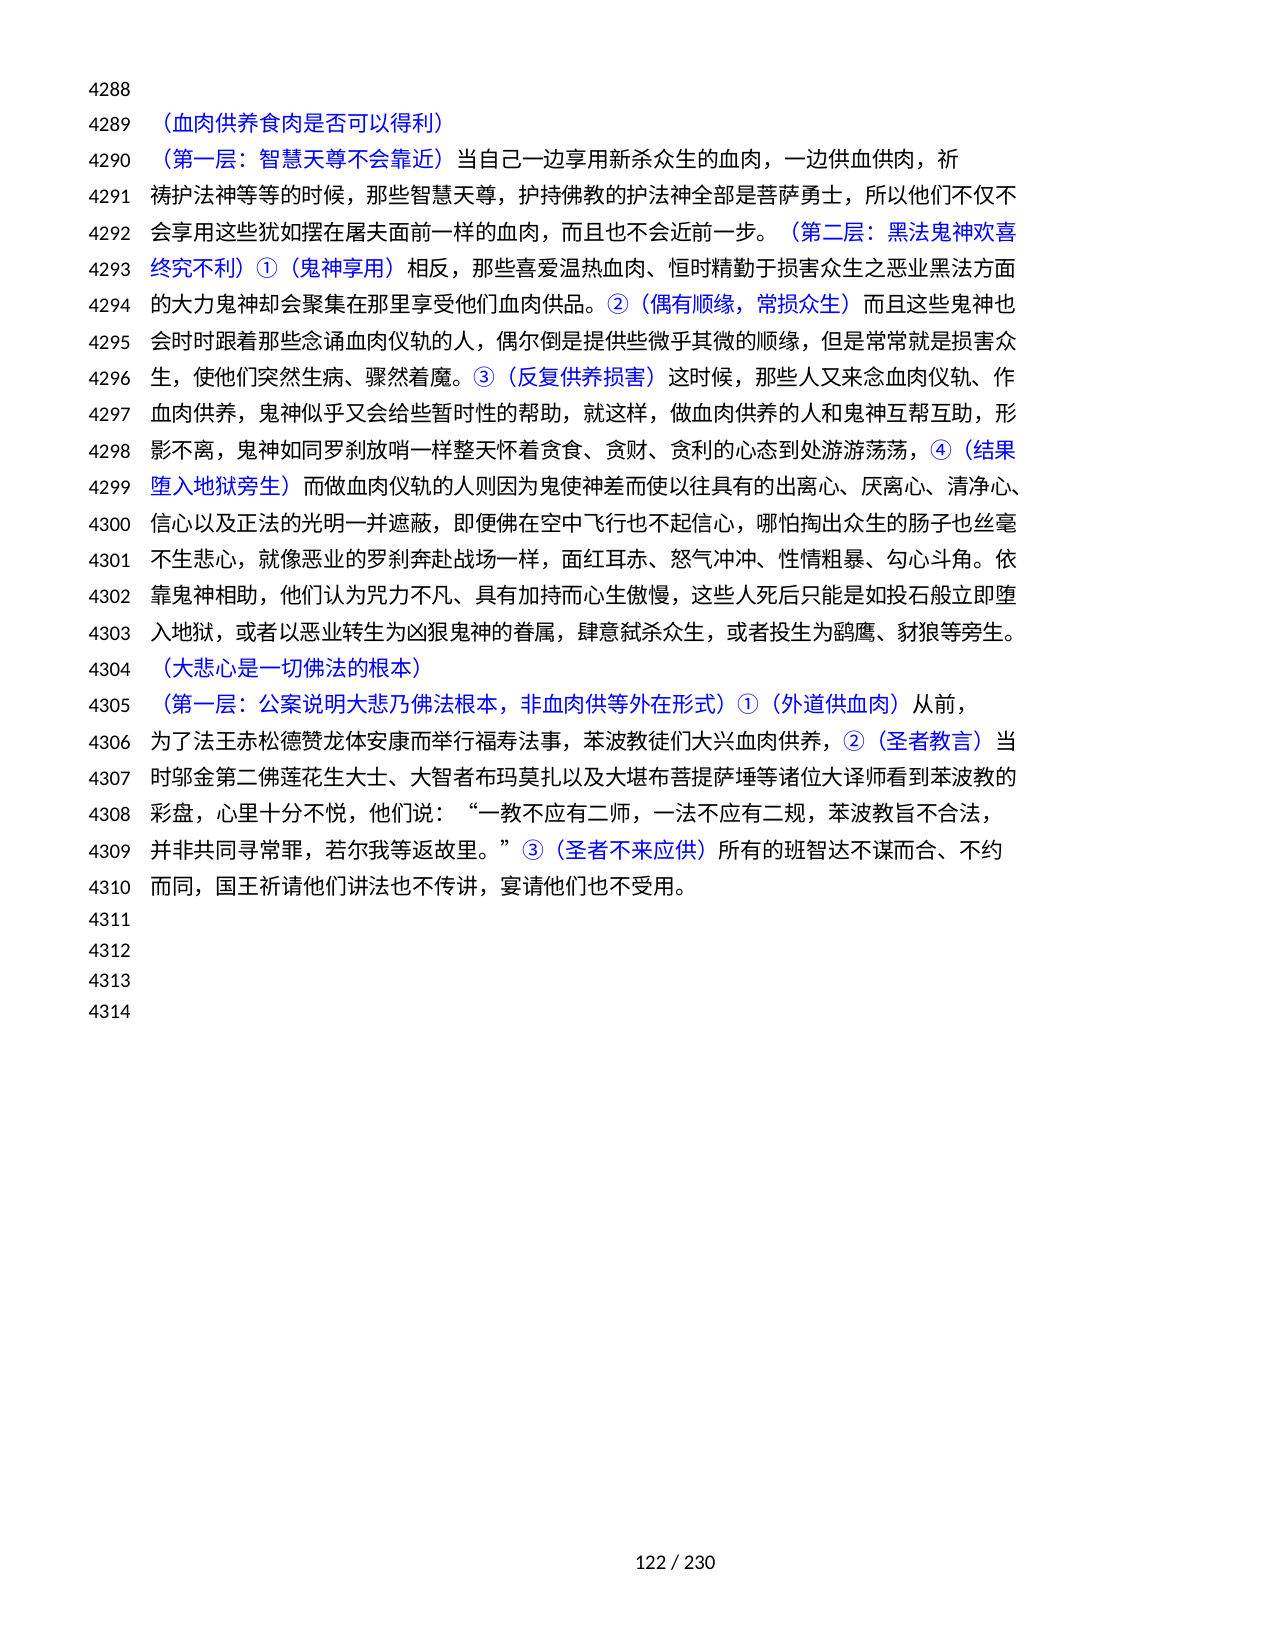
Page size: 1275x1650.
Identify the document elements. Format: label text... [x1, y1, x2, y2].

text 靠鬼神相助，他们认为咒力不凡、具有加持而心生傲慢，这些人死后只能是如投石般立即堕 [150, 578, 1200, 610]
text 并非共同寻常罪，若尔我等返故里。”③（圣者不来应供）所有的班智达不谋而合、不约 [150, 833, 1200, 864]
text 入地狱，或者以恶业转生为凶狠鬼神的眷属，肆意弑杀众生，或者投生为鹞鹰、豺狼等旁生。 [150, 614, 1200, 646]
text 不生悲心，就像恶业的罗刹奔赴战场一样，面红耳赤、怒气冲冲、性情粗暴、勾心斗角。依 [150, 542, 1200, 573]
text 彩盘，心里十分不悦，他们说：“一教不应有二师，一法不应有二规，苯波教旨不合法， [150, 796, 1200, 828]
text 影不离，鬼神如同罗刹放哨一样整天怀着贪食、贪财、贪利的心态到处游游荡荡，④（结果 [150, 433, 1200, 464]
text 会时时跟着那些念诵血肉仪轨的人，偶尔倒是提供些微乎其微的顺缘，但是常常就是损害众 [150, 324, 1200, 355]
text （第一层：公案说明大悲乃佛法根本，非血肉供等外在形式）①（外道供血肉）从前， [150, 687, 1200, 719]
text 血肉供养，鬼神似乎又会给些暂时性的帮助，就这样，做血肉供养的人和鬼神互帮互助，形 [150, 396, 1200, 428]
text （第一层：智慧天尊不会靠近）当自己一边享用新杀众生的血肉，一边供血供肉，祈 [150, 142, 1200, 174]
text 堕入地狱旁生）而做血肉仪轨的人则因为鬼使神差而使以往具有的出离心、厌离心、清净心、 [150, 469, 1200, 501]
text 生，使他们突然生病、骤然着魔。③（反复供养损害）这时候，那些人又来念血肉仪轨、作 [150, 360, 1200, 392]
text 终究不利）①（鬼神享用）相反，那些喜爱温热血肉、恒时精勤于损害众生之恶业黑法方面 [150, 251, 1200, 283]
text 的大力鬼神却会聚集在那里享受他们血肉供品。②（偶有顺缘，常损众生）而且这些鬼神也 [150, 287, 1200, 319]
text 而同，国王祈请他们讲法也不传讲，宴请他们也不受用。 [150, 869, 1200, 901]
text 为了法王赤松德赞龙体安康而举行福寿法事，苯波教徒们大兴血肉供养，②（圣者教言）当 [150, 724, 1200, 755]
text 祷护法神等等的时候，那些智慧天尊，护持佛教的护法神全部是菩萨勇士，所以他们不仅不 [150, 178, 1200, 210]
text 会享用这些犹如摆在屠夫面前一样的血肉，而且也不会近前一步。（第二层：黑法鬼神欢喜 [150, 215, 1200, 246]
text （大悲心是一切佛法的根本） [150, 651, 1200, 683]
text 信心以及正法的光明一并遮蔽，即便佛在空中飞行也不起信心，哪怕掏出众生的肠子也丝毫 [150, 506, 1200, 537]
text （血肉供养食肉是否可以得利） [150, 106, 1200, 137]
text 时邬金第二佛莲花生大士、大智者布玛莫扎以及大堪布菩提萨埵等诸位大译师看到苯波教的 [150, 760, 1200, 792]
